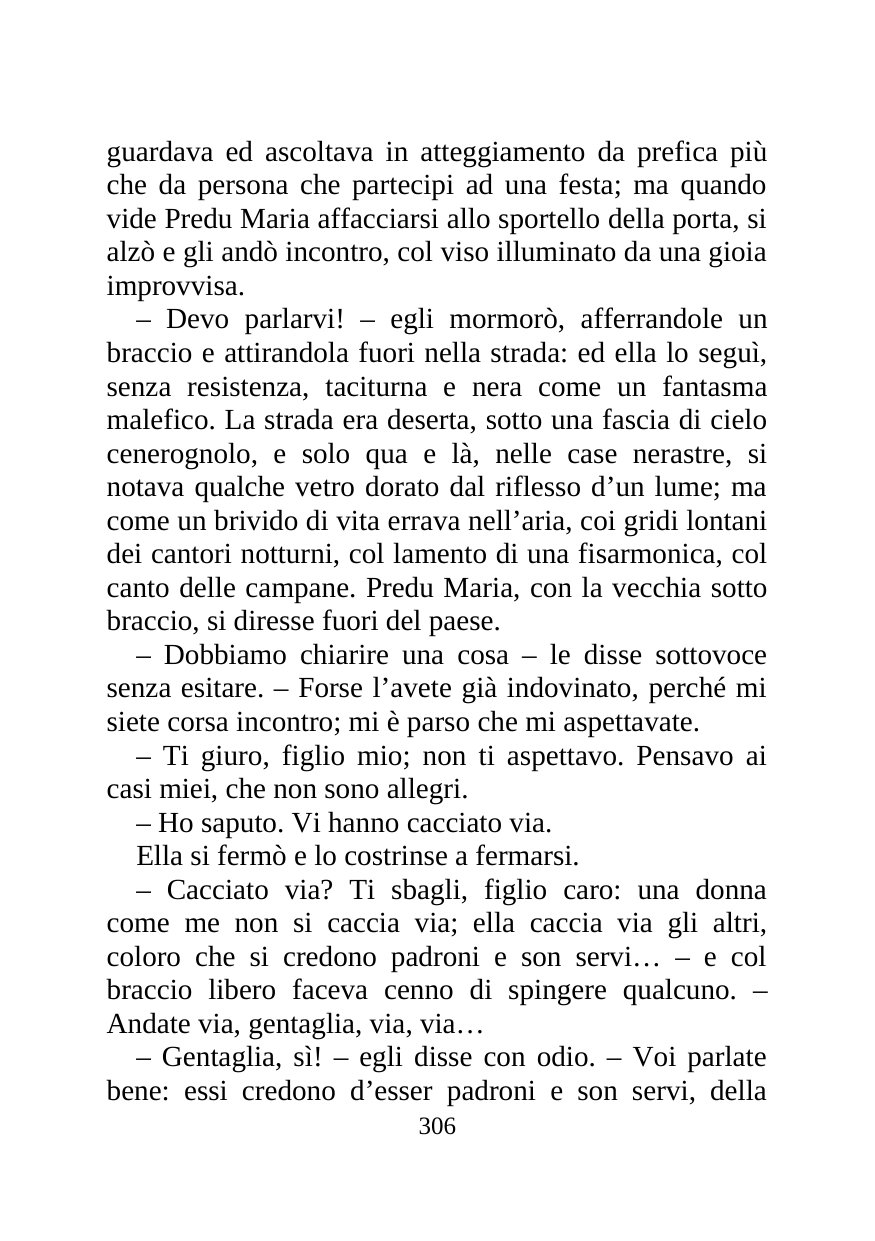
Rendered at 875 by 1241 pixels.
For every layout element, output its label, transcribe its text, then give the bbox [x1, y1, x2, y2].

text – Gentaglia, sì! – egli disse con odio. – Voi parlate bene: essi credono d’esser padroni e son servi, della [106, 1039, 768, 1107]
text – Cacciato via? Ti sbagli, figlio caro: una donna come me non si caccia via; ella caccia via gli altri, coloro che si credono padroni e son servi… – e col braccio libero faceva cenno di spingere qualcuno. – Andate via, gentaglia, via, via… [106, 872, 768, 1039]
text Ella si fermò e lo costrinse a fermarsi. [106, 838, 768, 872]
text – Devo parlarvi! – egli mormorò, afferrandole un braccio e attirandola fuori nella strada: ed ella lo seguì, senza resistenza, taciturna e nera come un fantasma malefico. La strada era deserta, sotto una fascia di cielo cenerognolo, e solo qua e là, nelle case nerastre, si notava qualche vetro dorato dal riflesso d’un lume; ma come un brivido di vita errava nell’aria, coi gridi lontani dei cantori notturni, col lamento di una fisarmonica, col canto delle campane. Predu Maria, con la vecchia sotto braccio, si diresse fuori del paese. [106, 302, 768, 637]
text – Ho saputo. Vi hanno cacciato via. [106, 805, 768, 838]
text guardava ed ascoltava in atteggiamento da prefica più che da persona che partecipi ad una festa; ma quando vide Predu Maria affacciarsi allo sportello della porta, si alzò e gli andò incontro, col viso illuminato da una gioia improvvisa. [106, 134, 768, 302]
text – Dobbiamo chiarire una cosa – le disse sottovoce senza esitare. – Forse l’avete già indovinato, perché mi siete corsa incontro; mi è parso che mi aspettavate. [106, 637, 768, 738]
text – Ti giuro, figlio mio; non ti aspettavo. Pensavo ai casi miei, che non sono allegri. [106, 738, 768, 805]
